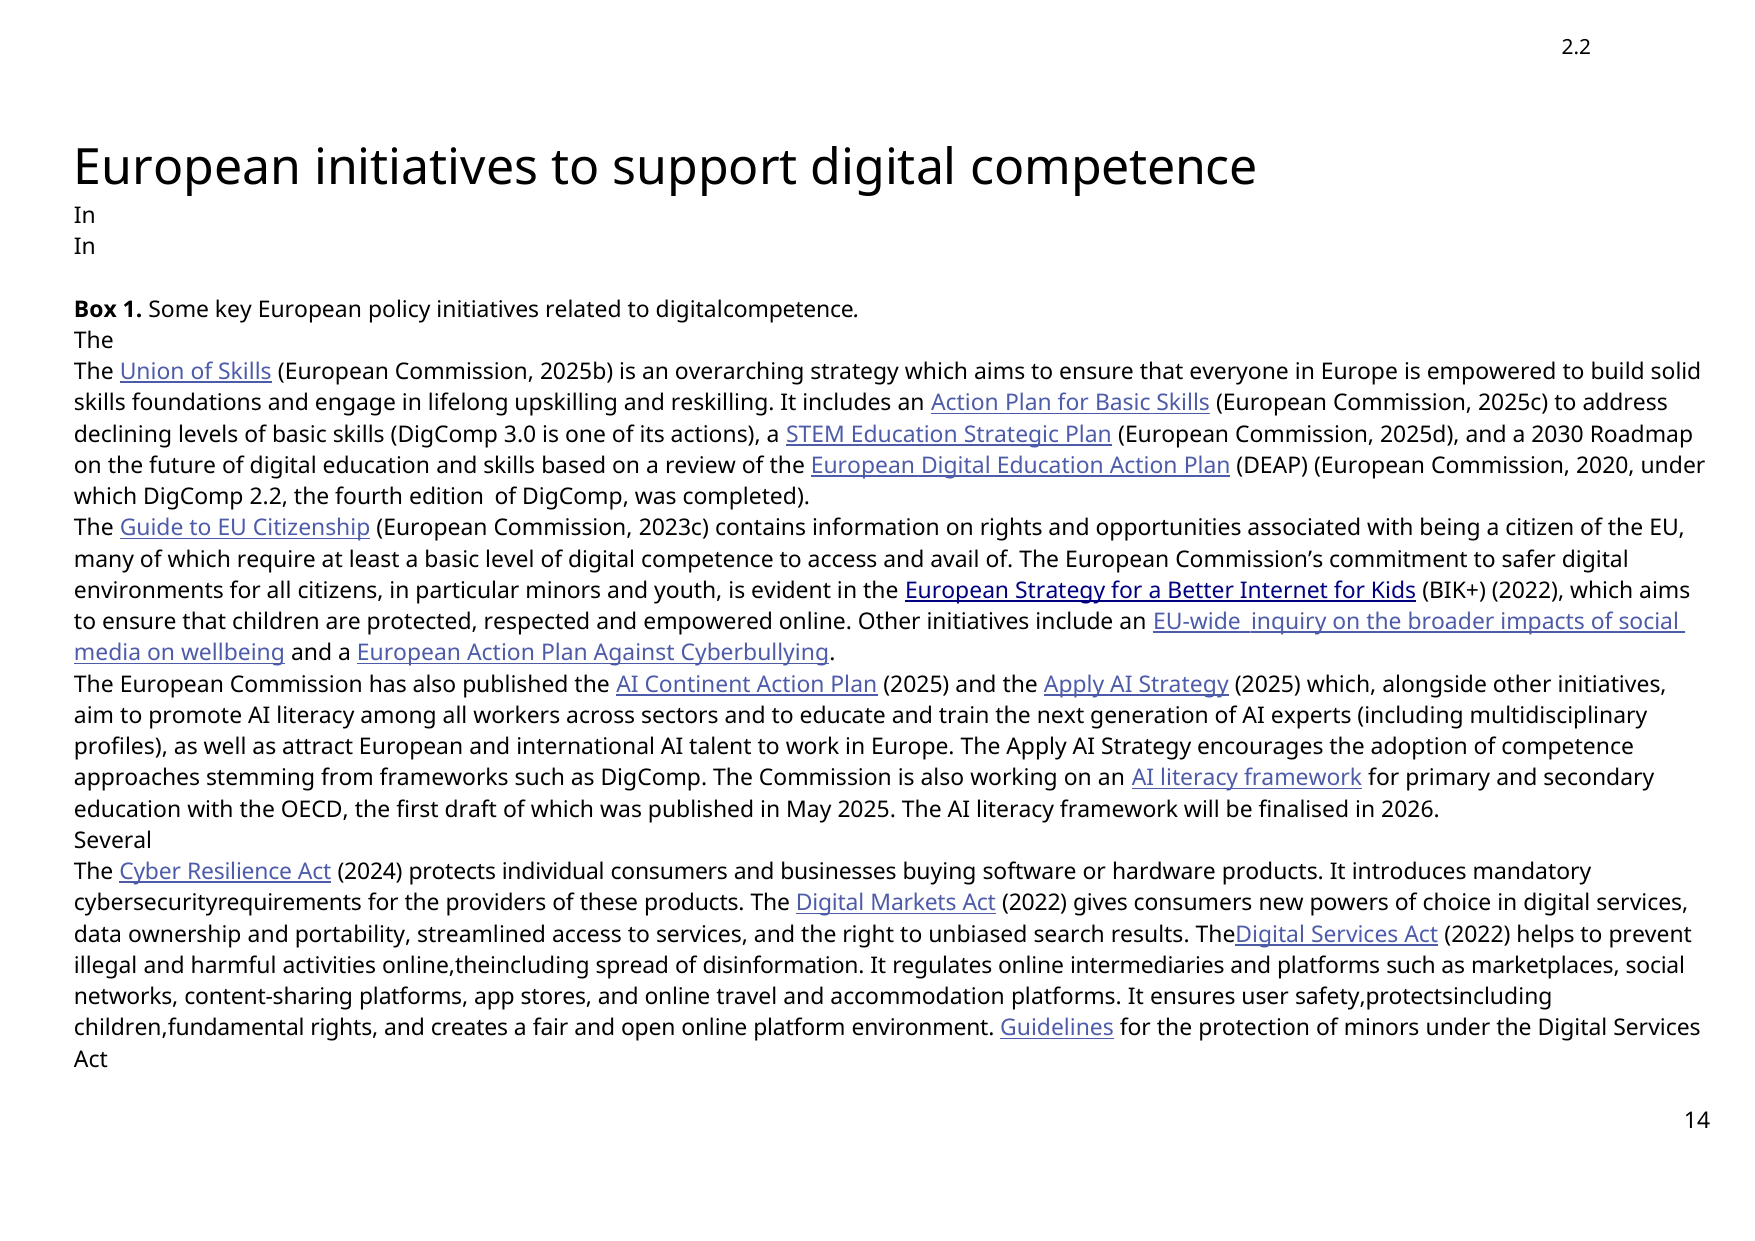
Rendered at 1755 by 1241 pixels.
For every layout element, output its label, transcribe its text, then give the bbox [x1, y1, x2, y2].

text In [74, 199, 1710, 230]
text Several [74, 824, 1710, 855]
text Box 1. Some key European policy initiatives related to digitalcompetence. [74, 293, 1710, 324]
text The Union of Skills (European Commission, 2025b) is an overarching strategy which aims to ensure that everyone in Europe is empowered to build solid skills foundations and engage in lifelong upskilling and reskilling. It includes an Action Plan for Basic Skills (European Commission, 2025c) to address declining levels of basic skills (DigComp 3.0 is one of its actions), a STEM Education Strategic Plan (European Commission, 2025d), and a 2030 Roadmap on the future of digital education and skills based on a review of the European Digital Education Action Plan (DEAP) (European Commission, 2020, under which DigComp 2.2, the fourth edition of DigComp, was completed). [74, 355, 1710, 511]
text The Cyber Resilience Act (2024) protects individual consumers and businesses buying software or hardware products. It introduces mandatory cybersecurityrequirements for the providers of these products. The Digital Markets Act (2022) gives consumers new powers of choice in digital services, data ownership and portability, streamlined access to services, and the right to unbiased search results. TheDigital Services Act (2022) helps to prevent illegal and harmful activities online,theincluding spread of disinformation. It regulates online intermediaries and platforms such as marketplaces, social networks, content-sharing platforms, app stores, and online travel and accommodation platforms. It ensures user safety,protectsincluding children,fundamental rights, and creates a fair and open online platform environment. Guidelines for the protection of minors under the Digital Services Act [74, 855, 1710, 1074]
subtitle European initiatives to support digital competence [74, 131, 1710, 199]
text In [74, 230, 1710, 261]
text The [74, 324, 1710, 355]
text The Guide to EU Citizenship (European Commission, 2023c) contains information on rights and opportunities associated with being a citizen of the EU, many of which require at least a basic level of digital competence to access and avail of. The European Commission’s commitment to safer digital environments for all citizens, in particular minors and youth, is evident in the European Strategy for a Better Internet for Kids (BIK+) (2022), which aims to ensure that children are protected, respected and empowered online. Other initiatives include an EU-wide inquiry on the broader impacts of social media on wellbeing and a European Action Plan Against Cyberbullying. [74, 511, 1710, 668]
text The European Commission has also published the AI Continent Action Plan (2025) and the Apply AI Strategy (2025) which, alongside other initiatives, aim to promote AI literacy among all workers across sectors and to educate and train the next generation of AI experts (including multidisciplinary profiles), as well as attract European and international AI talent to work in Europe. The Apply AI Strategy encourages the adoption of competence approaches stemming from frameworks such as DigComp. The Commission is also working on an AI literacy framework for primary and secondary education with the OECD, the first draft of which was published in May 2025. The AI literacy framework will be finalised in 2026. [74, 668, 1710, 824]
